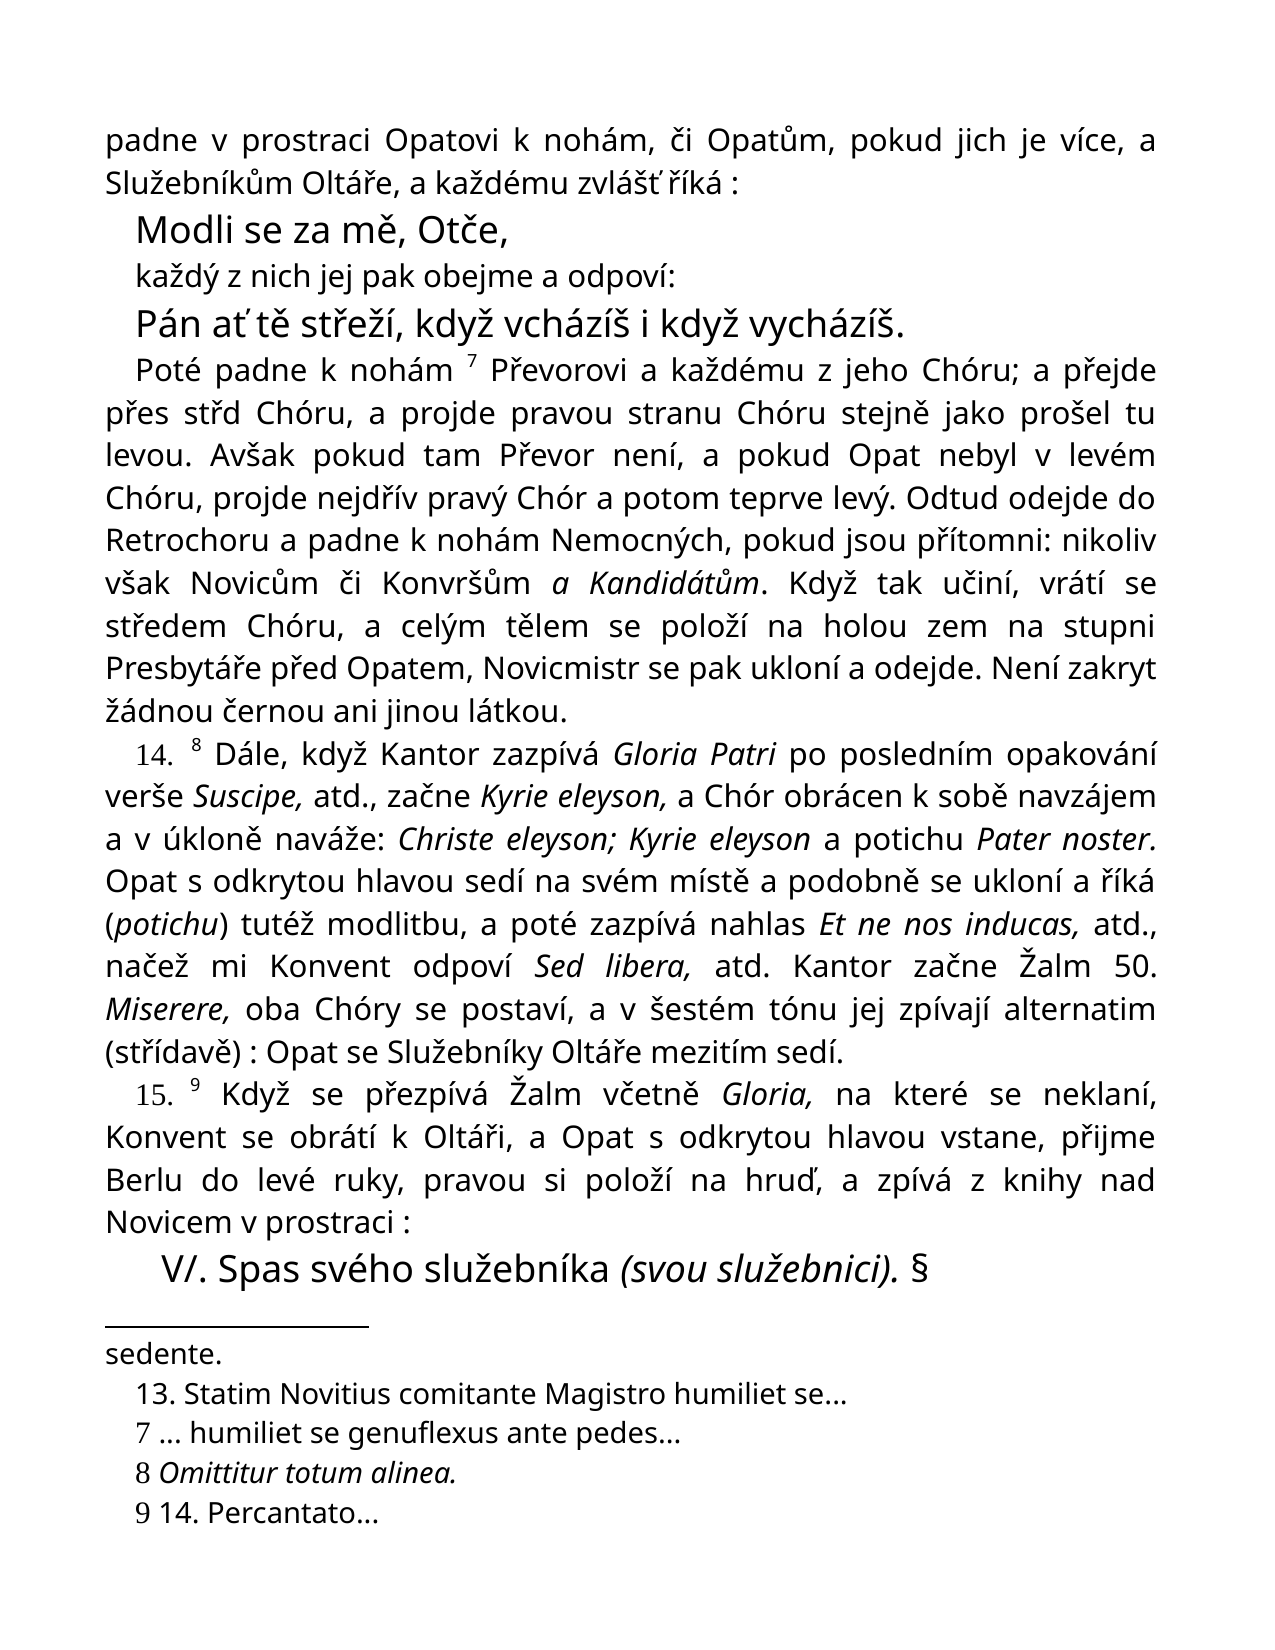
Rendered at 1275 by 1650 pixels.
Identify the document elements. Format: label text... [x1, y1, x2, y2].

list sedente. [105, 1333, 1158, 1373]
list Dále, když Kantor zazpívá Gloria Patri po posledním opakování verše Suscipe, atd., začne Kyrie eleyson, a Chór obrácen k sobě navzájem a v úkloně naváže: Christe eleyson; Kyrie eleyson a potichu Pater noster. Opat s odkrytou hlavou sedí na svém místě a podobně se ukloní a říká (potichu) tutéž modlitbu, a poté zazpívá nahlas Et ne nos inducas, atd., načež mi Konvent odpoví Sed libera, atd. Kantor začne Žalm 50. Miserere, oba Chóry se postaví, a v šestém tónu jej zpívají alternatim (střídavě) : Opat se Služebníky Oltáře mezitím sedí. [105, 731, 1158, 1072]
list 13. Statim Novitius comitante Magistro humiliet se... [105, 1373, 1158, 1413]
text Poté padne k nohám Převorovi a každému z jeho Chóru; a přejde přes střd Chóru, a projde pravou stranu Chóru stejně jako prošel tu levou. Avšak pokud tam Převor není, a pokud Opat nebyl v levém Chóru, projde nejdřív pravý Chór a potom teprve levý. Odtud odejde do Retrochoru a padne k nohám Nemocných, pokud jsou přítomni: nikoliv však Novicům či Konvršům a Kandidátům. Když tak učiní, vrátí se středem Chóru, a celým tělem se položí na holou zem na stupni Presbytáře před Opatem, Novicmistr se pak ukloní a odejde. Není zakryt žádnou černou ani jinou látkou. [105, 348, 1158, 731]
list V/. Spas svého služebníka (svou služebnici). § [161, 1243, 1158, 1294]
text každý z nich jej pak obejme a odpoví: [105, 254, 1158, 297]
subtitle Modli se za mě, Otče, [105, 203, 1158, 254]
list padne v prostraci Opatovi k nohám, či Opatům, pokud jich je více, a Služebníkům Oltáře, a každému zvlášť říká : [105, 118, 1158, 203]
text ... humiliet se genuflexus ante pedes... [105, 1413, 1158, 1452]
subtitle Pán ať tě střeží, když vcházíš i když vycházíš. [105, 297, 1158, 348]
list Omittitur totum alinea. [105, 1452, 1158, 1492]
list 14. Percantato... [105, 1492, 1158, 1532]
list Když se přezpívá Žalm včetně Gloria, na které se neklaní, Konvent se obrátí k Oltáři, a Opat s odkrytou hlavou vstane, přijme Berlu do levé ruky, pravou si položí na hruď, a zpívá z knihy nad Novicem v prostraci : [105, 1072, 1158, 1243]
